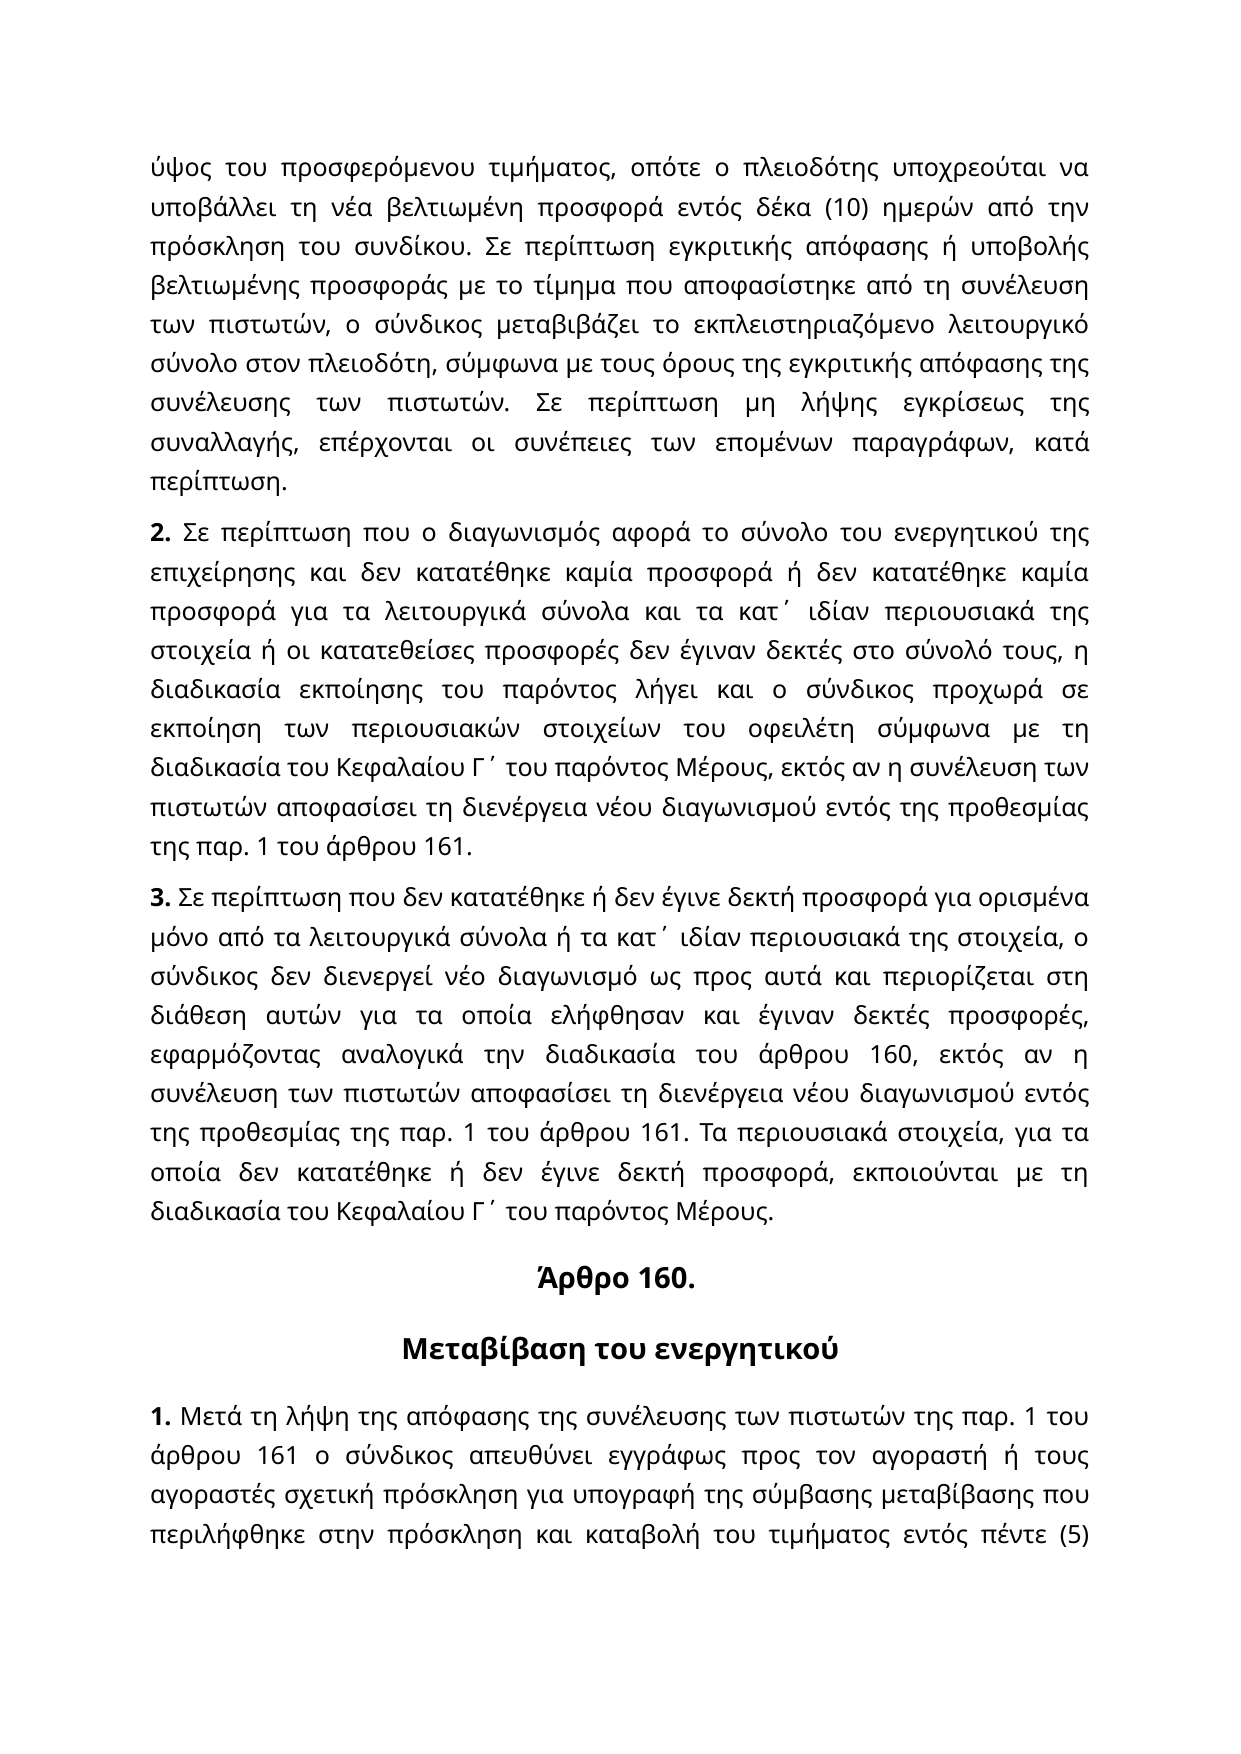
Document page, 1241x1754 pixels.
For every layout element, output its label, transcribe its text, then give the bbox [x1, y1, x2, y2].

text 2. Σε περίπτωση που ο διαγωνισμός αφορά το σύνολο του ενεργητικού της επιχείρησης και δεν κατατέθηκε καμία προσφορά ή δεν κατατέθηκε καμία προσφορά για τα λειτουργικά σύνολα και τα κατ΄ ιδίαν περιουσιακά της στοιχεία ή οι κατατεθείσες προσφορές δεν έγιναν δεκτές στο σύνολό τους, η διαδικασία εκποίησης του παρόντος λήγει και ο σύνδικος προχωρά σε εκποίηση των περιουσιακών στοιχείων του οφειλέτη σύμφωνα με τη διαδικασία του Κεφαλαίου Γ΄ του παρόντος Μέρους, εκτός αν η συνέλευση των πιστωτών αποφασίσει τη διενέργεια νέου διαγωνισμού εντός της προθεσμίας της παρ. 1 του άρθρου 161. [150, 515, 1090, 862]
text 3. Σε περίπτωση που δεν κατατέθηκε ή δεν έγινε δεκτή προσφορά για ορισμένα μόνο από τα λειτουργικά σύνολα ή τα κατ΄ ιδίαν περιουσιακά της στοιχεία, ο σύνδικος δεν διενεργεί νέο διαγωνισμό ως προς αυτά και περιορίζεται στη διάθεση αυτών για τα οποία ελήφθησαν και έγιναν δεκτές προσφορές, εφαρμόζοντας αναλογικά την διαδικασία του άρθρου 160, εκτός αν η συνέλευση των πιστωτών αποφασίσει τη διενέργεια νέου διαγωνισμού εντός της προθεσμίας της παρ. 1 του άρθρου 161. Τα περιουσιακά στοιχεία, για τα οποία δεν κατατέθηκε ή δεν έγινε δεκτή προσφορά, εκποιούνται με τη διαδικασία του Κεφαλαίου Γ΄ του παρόντος Μέρους. [150, 880, 1090, 1227]
text 1. Μετά τη λήψη της απόφασης της συνέλευσης των πιστωτών της παρ. 1 του άρθρου 161 ο σύνδικος απευθύνει εγγράφως προς τον αγοραστή ή τους αγοραστές σχετική πρόσκληση για υπογραφή της σύμβασης μεταβίβασης που περιλήφθηκε στην πρόσκληση και καταβολή του τιμήματος εντός πέντε (5) [150, 1399, 1090, 1550]
subtitle Μεταβίβαση του ενεργητικού [150, 1328, 1090, 1368]
text ύψος του προσφερόμενου τιμήματος, οπότε ο πλειοδότης υποχρεούται να υποβάλλει τη νέα βελτιωμένη προσφορά εντός δέκα (10) ημερών από την πρόσκληση του συνδίκου. Σε περίπτωση εγκριτικής απόφασης ή υποβολής βελτιωμένης προσφοράς με το τίμημα που αποφασίστηκε από τη συνέλευση των πιστωτών, ο σύνδικος μεταβιβάζει το εκπλειστηριαζόμενο λειτουργικό σύνολο στον πλειοδότη, σύμφωνα με τους όρους της εγκριτικής απόφασης της συνέλευσης των πιστωτών. Σε περίπτωση μη λήψης εγκρίσεως της συναλλαγής, επέρχονται οι συνέπειες των επομένων παραγράφων, κατά περίπτωση. [150, 150, 1090, 497]
subtitle Άρθρο 160. [150, 1257, 1090, 1297]
